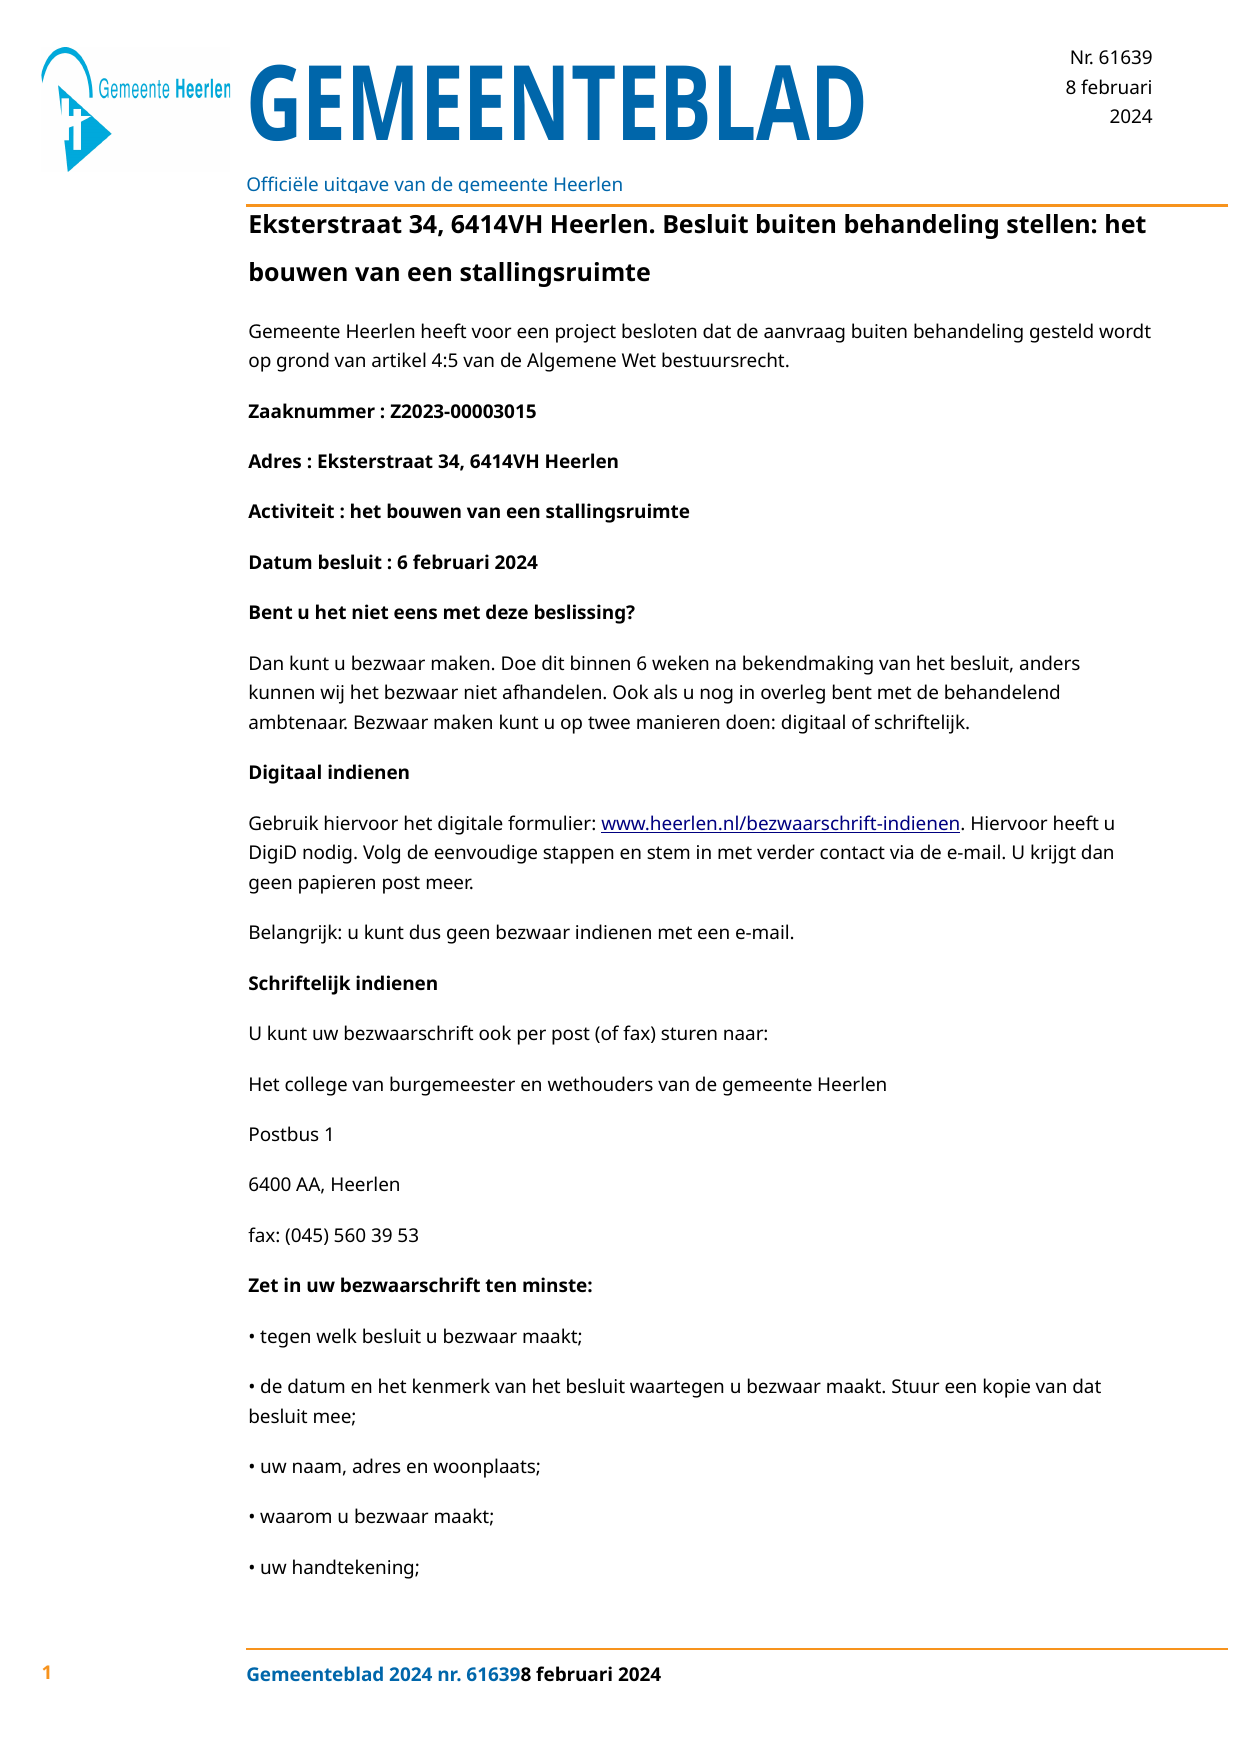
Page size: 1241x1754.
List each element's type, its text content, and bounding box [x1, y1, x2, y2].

text • de datum en het kenmerk van het besluit waartegen u bezwaar maakt. Stuur een kopie van dat besluit mee; [248, 1373, 1152, 1429]
text Het college van burgemeester en wethouders van de gemeente Heerlen [248, 1071, 1152, 1097]
text 6400 AA, Heerlen [248, 1172, 1152, 1197]
text Adres : Eksterstraat 34, 6414VH Heerlen [248, 448, 1152, 474]
text Eksterstraat 34, 6414VH Heerlen. Besluit buiten behandeling stellen: het bouwen van een stallingsruimte [248, 207, 1152, 288]
text Activiteit : het bouwen van een stallingsruimte [248, 499, 1152, 524]
text • uw handtekening; [248, 1554, 1152, 1580]
text U kunt uw bezwaarschrift ook per post (of fax) sturen naar: [248, 1020, 1152, 1046]
picture [41, 47, 59, 70]
text Digitaal indienen [248, 759, 1152, 785]
text Bent u het niet eens met deze beslissing? [248, 599, 1152, 625]
text • waarom u bezwaar maakt; [248, 1504, 1152, 1529]
text Zet in uw bezwaarschrift ten minste: [248, 1272, 1152, 1298]
text • uw naam, adres en woonplaats; [248, 1453, 1152, 1479]
picture [41, 47, 231, 172]
text Schriftelijk indienen [248, 970, 1152, 996]
text • tegen welk besluit u bezwaar maakt; [248, 1323, 1152, 1349]
text Postbus 1 [248, 1121, 1152, 1147]
text Belangrijk: u kunt dus geen bezwaar indienen met een e-mail. [248, 919, 1152, 945]
text Datum besluit : 6 februari 2024 [248, 549, 1152, 575]
text Zaaknummer : Z2023-00003015 [248, 398, 1152, 424]
text Gebruik hiervoor het digitale formulier: www.heerlen.nl/bezwaarschrift-indienen. Hiervoor heeft u DigiD nodig. Volg de eenvoudige stappen en stem in met verder contact via de e-mail. U krijgt dan geen papieren post meer. [248, 810, 1152, 895]
text Gemeente Heerlen heeft voor een project besloten dat de aanvraag buiten behandeling gesteld wordt op grond van artikel 4:5 van de Algemene Wet bestuursrecht. [248, 318, 1152, 373]
text Dan kunt u bezwaar maken. Doe dit binnen 6 weken na bekendmaking van het besluit, anders kunnen wij het bezwaar niet afhandelen. Ook als u nog in overleg bent met de behandelend ambtenaar. Bezwaar maken kunt u op twee manieren doen: digitaal of schriftelijk. [248, 650, 1152, 735]
text fax: (045) 560 39 53 [248, 1222, 1152, 1248]
